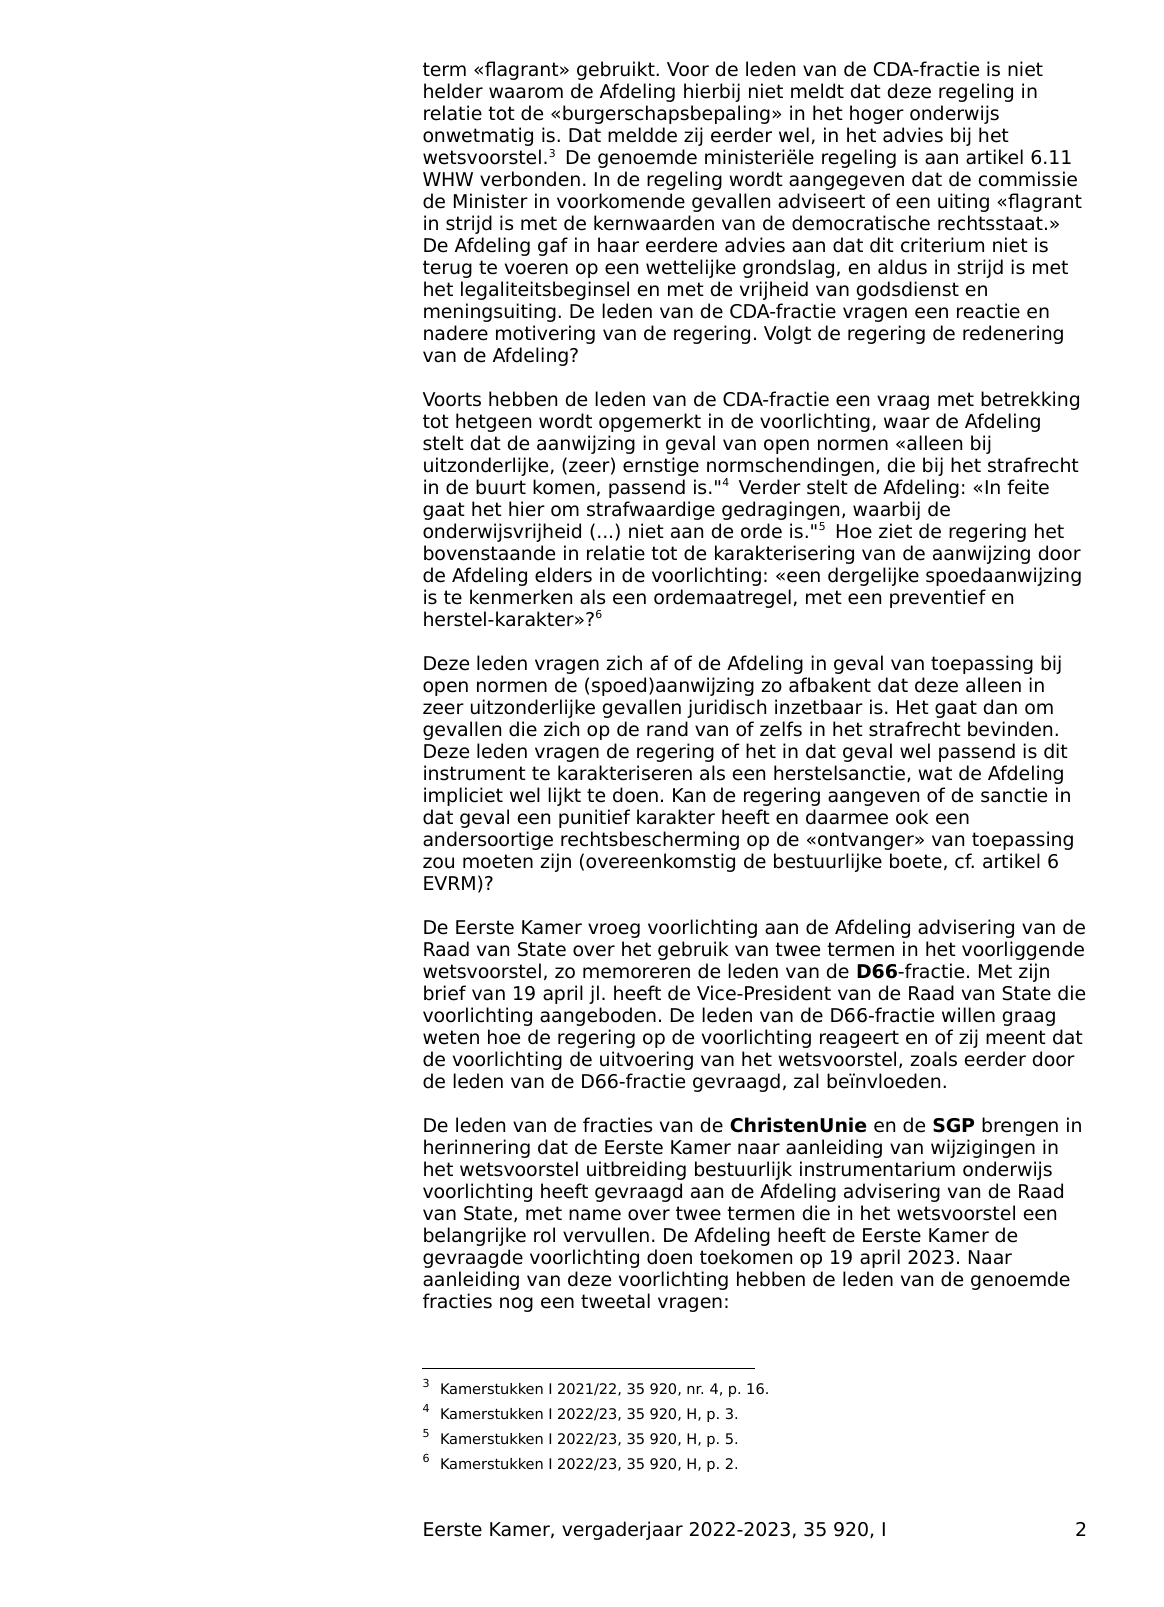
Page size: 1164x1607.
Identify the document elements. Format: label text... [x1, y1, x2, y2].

text Voorts hebben de leden van de CDA-fractie een vraag met betrekking tot hetgeen wordt opgemerkt in de voorlichting, waar de Afdeling stelt dat de aanwijzing in geval van open normen «alleen bij uitzonderlijke, (zeer) ernstige normschendingen, die bij het strafrecht in de buurt komen, passend is." Verder stelt de Afdeling: «In feite gaat het hier om strafwaardige gedragingen, waarbij de onderwijsvrijheid (...) niet aan de orde is." Hoe ziet de regering het bovenstaande in relatie tot de karakterisering van de aanwijzing door de Afdeling elders in de voorlichting: «een dergelijke spoedaanwijzing is te kenmerken als een ordemaatregel, met een preventief en herstel-karakter»? [422, 389, 1087, 631]
text term «flagrant» gebruikt. Voor de leden van de CDA-fractie is niet helder waarom de Afdeling hierbij niet meldt dat deze regeling in relatie tot de «burgerschapsbepaling» in het hoger onderwijs onwetmatig is. Dat meldde zij eerder wel, in het advies bij het wetsvoorstel. De genoemde ministeriële regeling is aan artikel 6.11 WHW verbonden. In de regeling wordt aangegeven dat de commissie de Minister in voorkomende gevallen adviseert of een uiting «flagrant in strijd is met de kernwaarden van de democratische rechtsstaat.» De Afdeling gaf in haar eerdere advies aan dat dit criterium niet is terug te voeren op een wettelijke grondslag, en aldus in strijd is met het legaliteitsbeginsel en met de vrijheid van godsdienst en meningsuiting. De leden van de CDA-fractie vragen een reactie en nadere motivering van de regering. Volgt de regering de redenering van de Afdeling? [422, 59, 1087, 367]
text Deze leden vragen zich af of de Afdeling in geval van toepassing bij open normen de (spoed)aanwijzing zo afbakent dat deze alleen in zeer uitzonderlijke gevallen juridisch inzetbaar is. Het gaat dan om gevallen die zich op de rand van of zelfs in het strafrecht bevinden. Deze leden vragen de regering of het in dat geval wel passend is dit instrument te karakteriseren als een herstelsanctie, wat de Afdeling impliciet wel lijkt te doen. Kan de regering aangeven of de sanctie in dat geval een punitief karakter heeft en daarmee ook een andersoortige rechtsbescherming op de «ontvanger» van toepassing zou moeten zijn (overeenkomstig de bestuurlijke boete, cf. artikel 6 EVRM)? [422, 653, 1087, 895]
text De leden van de fracties van de ChristenUnie en de SGP brengen in herinnering dat de Eerste Kamer naar aanleiding van wijzigingen in het wetsvoorstel uitbreiding bestuurlijk instrumentarium onderwijs voorlichting heeft gevraagd aan de Afdeling advisering van de Raad van State, met name over twee termen die in het wetsvoorstel een belangrijke rol vervullen. De Afdeling heeft de Eerste Kamer de gevraagde voorlichting doen toekomen op 19 april 2023. Naar aanleiding van deze voorlichting hebben de leden van de genoemde fracties nog een tweetal vragen: [422, 1115, 1087, 1313]
text Kamerstukken I 2022/23, 35 920, H, p. 5. [422, 1427, 1087, 1449]
text Kamerstukken I 2022/23, 35 920, H, p. 3. [422, 1402, 1087, 1424]
text De Eerste Kamer vroeg voorlichting aan de Afdeling advisering van de Raad van State over het gebruik van twee termen in het voorliggende wetsvoorstel, zo memoreren de leden van de D66-fractie. Met zijn brief van 19 april jl. heeft de Vice-President van de Raad van State die voorlichting aangeboden. De leden van de D66-fractie willen graag weten hoe de regering op de voorlichting reageert en of zij meent dat de voorlichting de uitvoering van het wetsvoorstel, zoals eerder door de leden van de D66-fractie gevraagd, zal beïnvloeden. [422, 917, 1087, 1093]
text Kamerstukken I 2021/22, 35 920, nr. 4, p. 16. [422, 1377, 1087, 1399]
text Kamerstukken I 2022/23, 35 920, H, p. 2. [422, 1452, 1087, 1474]
